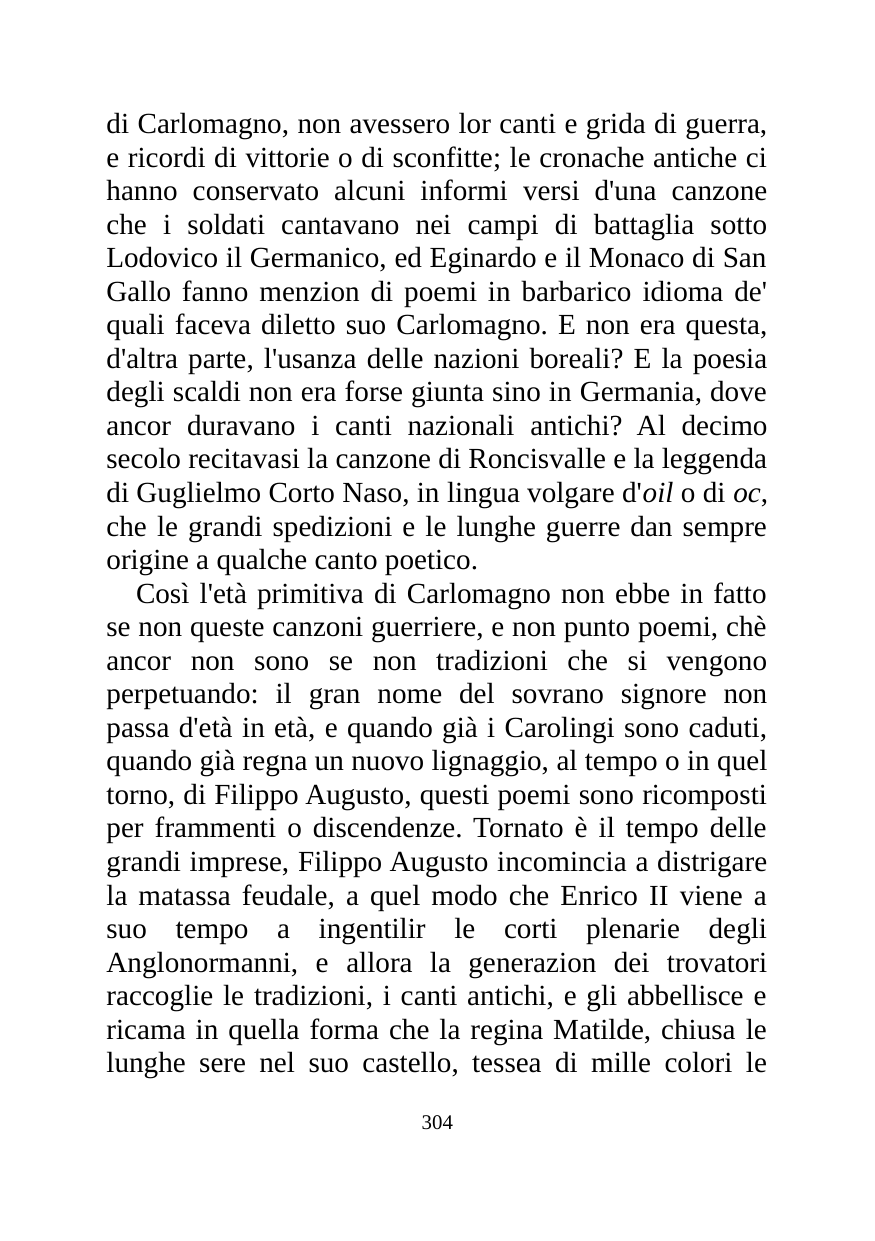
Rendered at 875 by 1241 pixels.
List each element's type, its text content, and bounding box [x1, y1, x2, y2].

text di Carlomagno, non avessero lor canti e grida di guerra, e ricordi di vittorie o di sconfitte; le cronache antiche ci hanno conservato alcuni informi versi d'una canzone che i soldati cantavano nei campi di battaglia sotto Lodovico il Germanico, ed Eginardo e il Monaco di San Gallo fanno menzion di poemi in barbarico idioma de' quali faceva diletto suo Carlomagno. E non era questa, d'altra parte, l'usanza delle nazioni boreali? E la poesia degli scaldi non era forse giunta sino in Germania, dove ancor duravano i canti nazionali antichi? Al decimo secolo recitavasi la canzone di Roncisvalle e la leggenda di Guglielmo Corto Naso, in lingua volgare d'oil o di oc, che le grandi spedizioni e le lunghe guerre dan sempre origine a qualche canto poetico. [106, 106, 768, 576]
text Così l'età primitiva di Carlomagno non ebbe in fatto se non queste canzoni guerriere, e non punto poemi, chè ancor non sono se non tradizioni che si vengono perpetuando: il gran nome del sovrano signore non passa d'età in età, e quando già i Carolingi sono caduti, quando già regna un nuovo lignaggio, al tempo o in quel torno, di Filippo Augusto, questi poemi sono ricomposti per frammenti o discendenze. Tornato è il tempo delle grandi imprese, Filippo Augusto incomincia a distrigare la matassa feudale, a quel modo che Enrico II viene a suo tempo a ingentilir le corti plenarie degli Anglonormanni, e allora la generazion dei trovatori raccoglie le tradizioni, i canti antichi, e gli abbellisce e ricama in quella forma che la regina Matilde, chiusa le lunghe sere nel suo castello, tessea di mille colori le [106, 576, 768, 1079]
